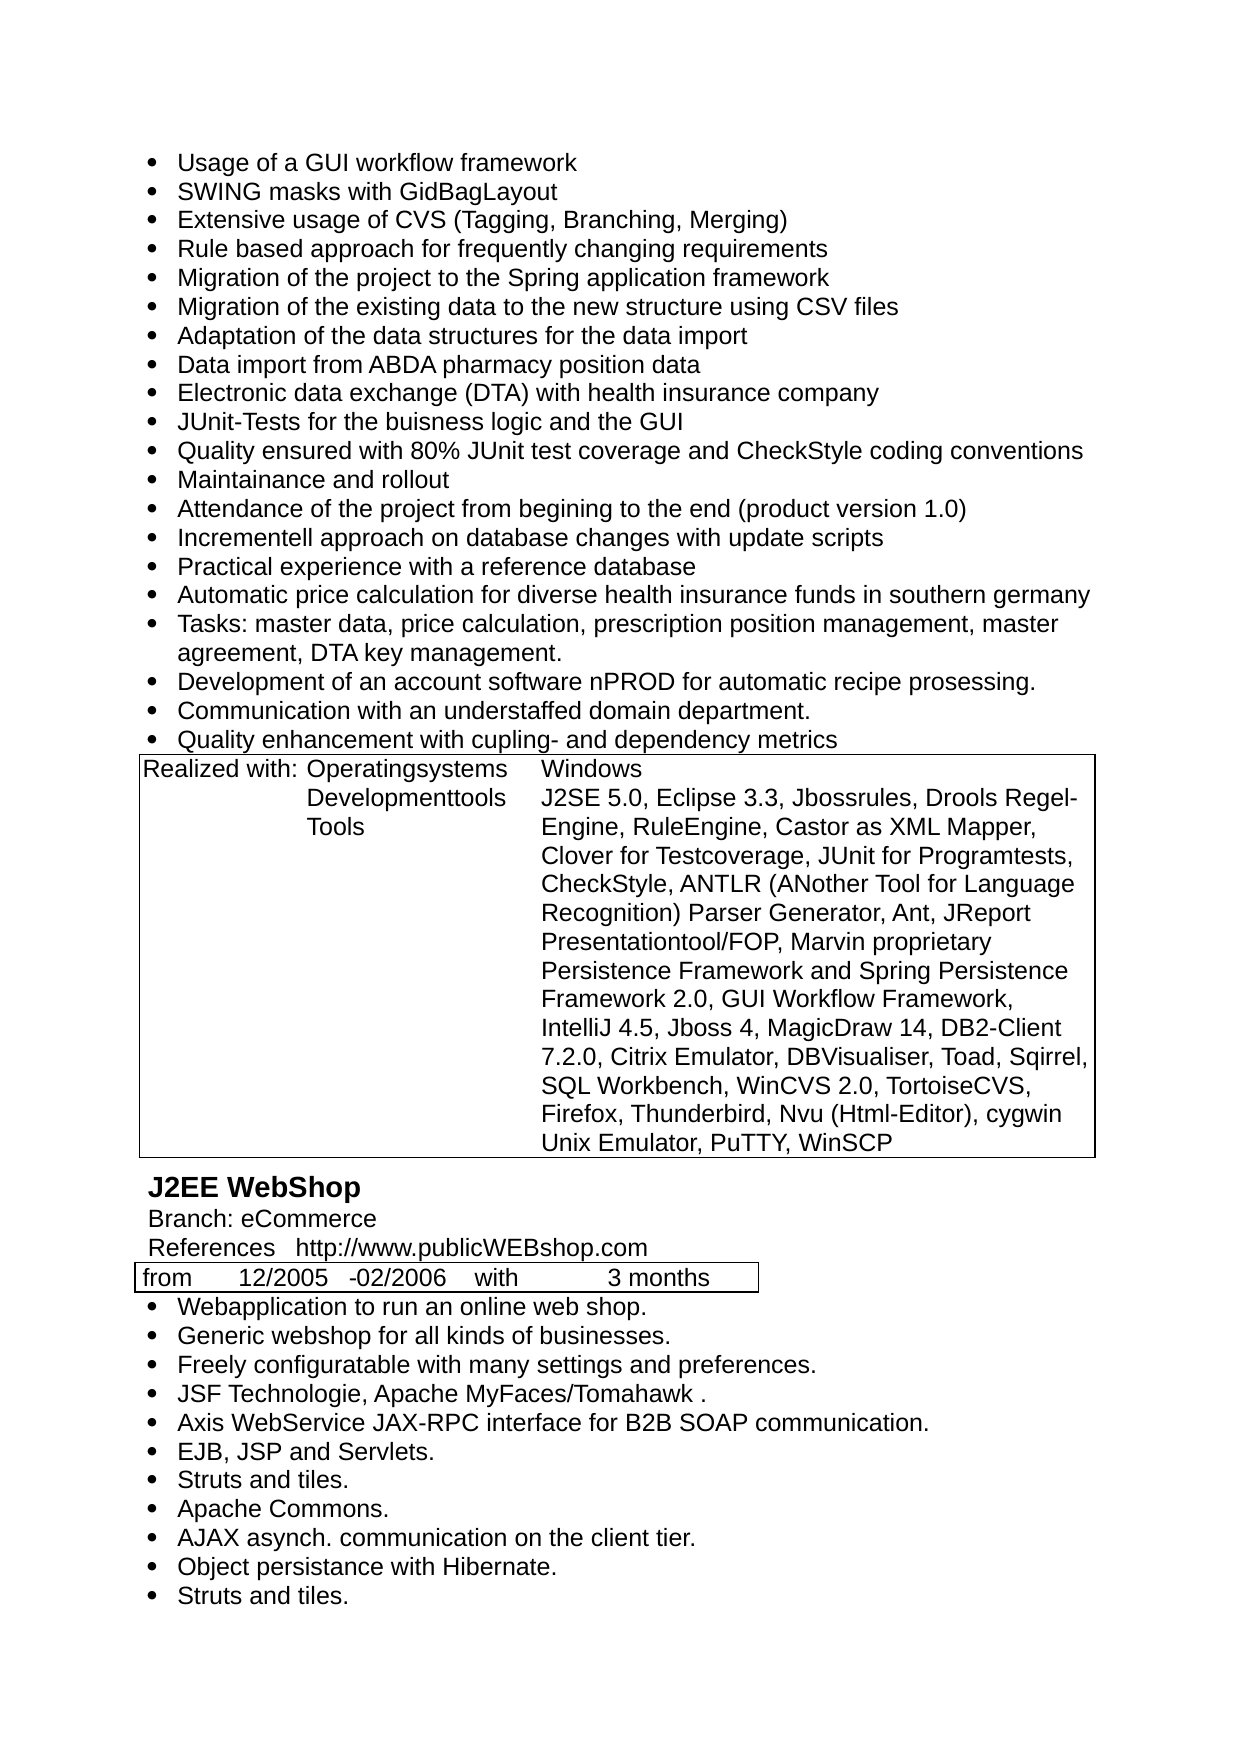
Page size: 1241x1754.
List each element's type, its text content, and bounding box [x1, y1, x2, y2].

table_header 02/2006 [349, 1263, 467, 1291]
list Maintainance and rollout [148, 465, 1104, 494]
list Migration of the project to the Spring application framework [148, 263, 1104, 292]
text References http://www.publicWEBshop.com [148, 1233, 1104, 1262]
table_header 12/2005 [231, 1263, 341, 1291]
list Webapplication to run an online web shop. [148, 1292, 1104, 1321]
list Attendance of the project from begining to the end (product version 1.0) [148, 494, 1104, 523]
table_header - [341, 1263, 349, 1291]
table_header 3 months [600, 1263, 758, 1291]
list Tasks: master data, price calculation, prescription position management, master agreement, DTA key management. [148, 609, 1104, 667]
subtitle J2EE WebShop [148, 1171, 1104, 1204]
list Practical experience with a reference database [148, 552, 1104, 580]
table_header Realized with: [140, 755, 303, 783]
list Freely configuratable with many settings and preferences. [148, 1350, 1104, 1379]
list Adaptation of the data structures for the data import [148, 321, 1104, 349]
list Apache Commons. [148, 1494, 1104, 1523]
table_header from [136, 1263, 231, 1291]
list EJB, JSP and Servlets. [148, 1437, 1104, 1466]
list Communication with an understaffed domain department. [148, 696, 1104, 724]
text Branch: eCommerce [148, 1204, 1104, 1233]
list Migration of the existing data to the new structure using CSV files [148, 292, 1104, 321]
list Struts and tiles. [148, 1466, 1104, 1494]
list Quality ensured with 80% JUnit test coverage and CheckStyle coding conventions [148, 436, 1104, 465]
list Axis WebService JAX-RPC interface for B2B SOAP communication. [148, 1408, 1104, 1437]
table_header Operatingsystems [303, 755, 538, 783]
list Data import from ABDA pharmacy position data [148, 349, 1104, 378]
list Extensive usage of CVS (Tagging, Branching, Merging) [148, 205, 1104, 234]
list Incrementell approach on database changes with update scripts [148, 523, 1104, 552]
list Automatic price calculation for diverse health insurance funds in southern germany [148, 580, 1104, 609]
list Rule based approach for frequently changing requirements [148, 234, 1104, 263]
table_cell Developmenttools Tools [303, 783, 538, 1157]
list Electronic data exchange (DTA) with health insurance company [148, 378, 1104, 407]
table_cell [140, 783, 303, 1157]
list AJAX asynch. communication on the client tier. [148, 1523, 1104, 1552]
table_header Windows [538, 755, 1094, 783]
list Development of an account software nPROD for automatic recipe prosessing. [148, 667, 1104, 696]
list JUnit-Tests for the buisness logic and the GUI [148, 407, 1104, 436]
table_header with [467, 1263, 600, 1291]
list Quality enhancement with cupling- and dependency metrics [148, 724, 1104, 753]
list Generic webshop for all kinds of businesses. [148, 1321, 1104, 1350]
list Usage of a GUI workflow framework [148, 148, 1104, 176]
list SWING masks with GidBagLayout [148, 176, 1104, 205]
list JSF Technologie, Apache MyFaces/Tomahawk . [148, 1379, 1104, 1408]
list Object persistance with Hibernate. [148, 1552, 1104, 1581]
list Struts and tiles. [148, 1581, 1104, 1610]
table_cell J2SE 5.0, Eclipse 3.3, Jbossrules, Drools Regel-Engine, RuleEngine, Castor as XML Mapper, Clover for Testcoverage, JUnit for Programtests, CheckStyle, ANTLR (ANother Tool for Language Recognition) Parser Generator, Ant, JReport Presentationtool/FOP, Marvin proprietary Persistence Framework and Spring Persistence Framework 2.0, GUI Workflow Framework, IntelliJ 4.5, Jboss 4, MagicDraw 14, DB2-Client 7.2.0, Citrix Emulator, DBVisualiser, Toad, Sqirrel, SQL Workbench, WinCVS 2.0, TortoiseCVS, Firefox, Thunderbird, Nvu (Html-Editor), cygwin Unix Emulator, PuTTY, WinSCP [538, 783, 1094, 1157]
